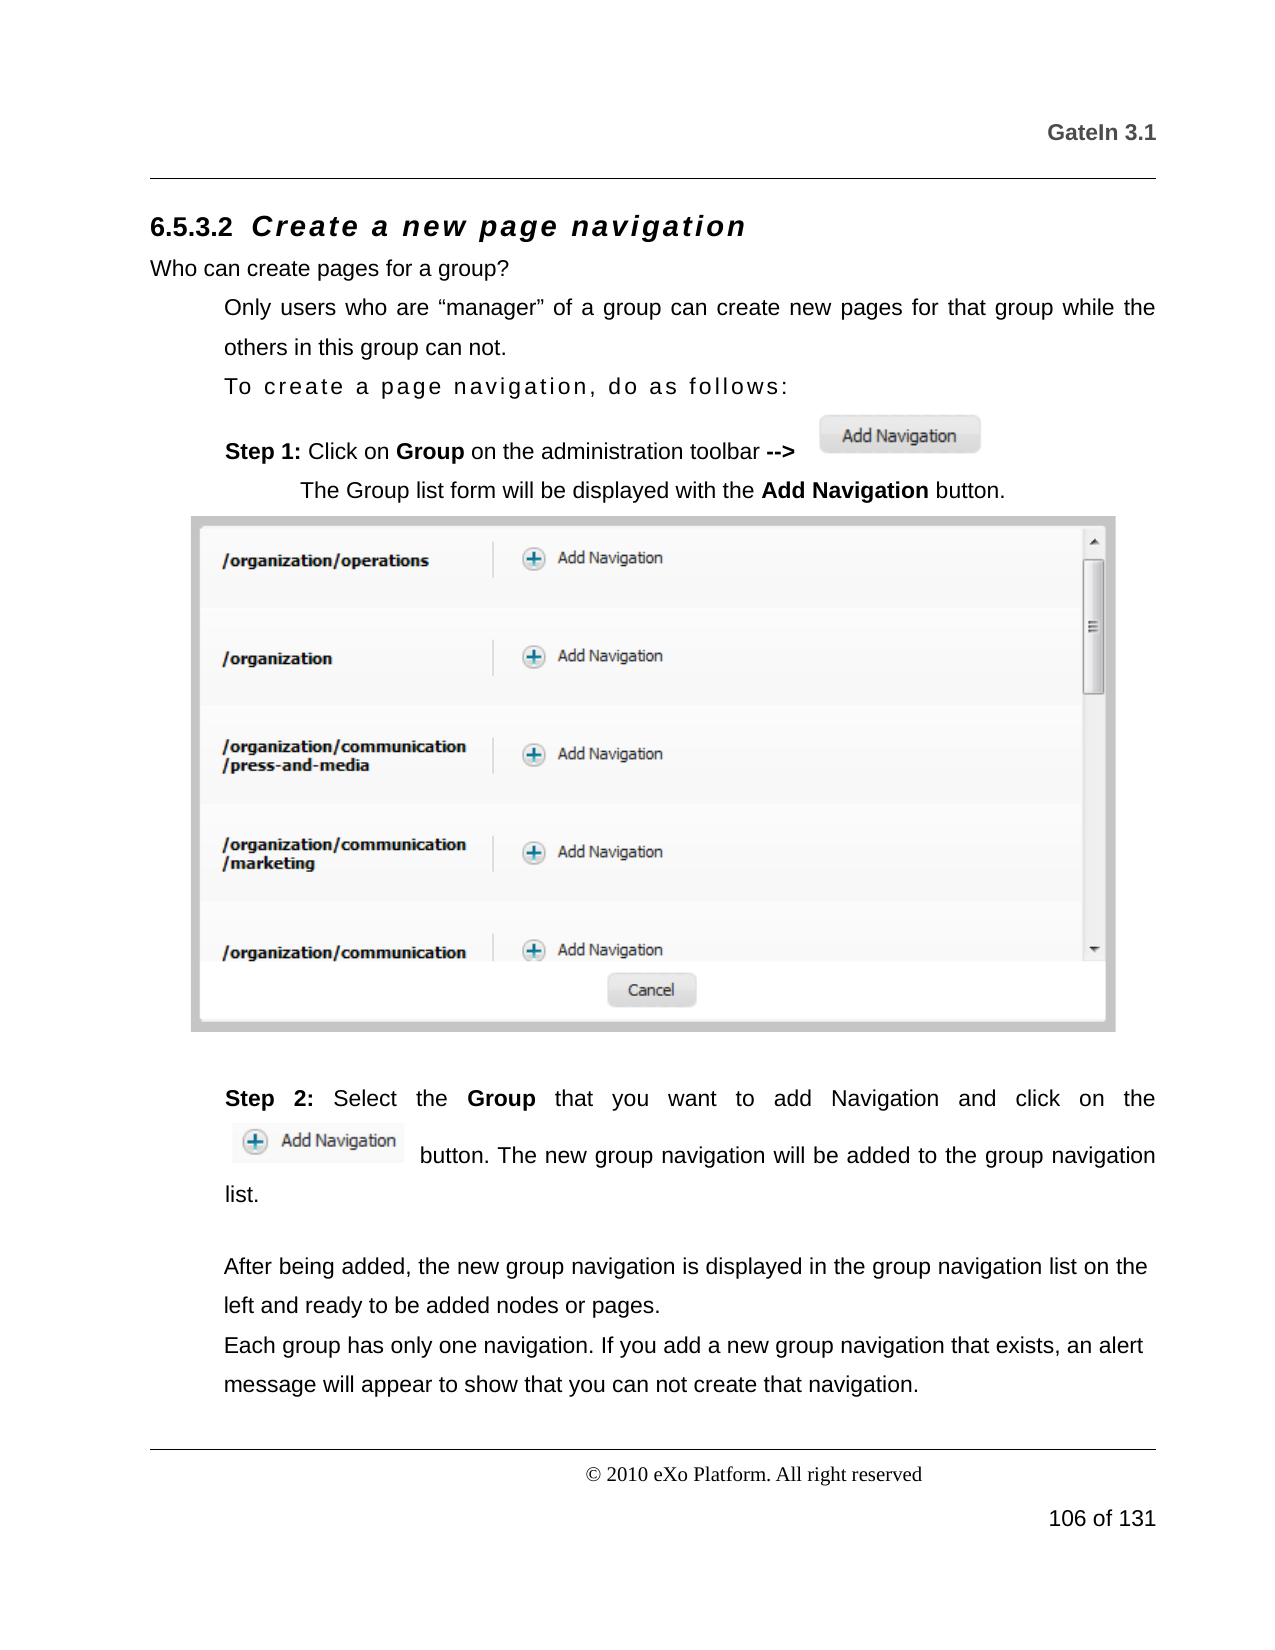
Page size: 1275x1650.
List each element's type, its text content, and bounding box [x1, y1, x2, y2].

list Step 1: Click on Group on the administration toolbar --> [187, 412, 1156, 464]
list The Group list form will be displayed with the Add Navigation button. [262, 477, 1156, 504]
list Step 2: Select the Group that you want to add Navigation and click on the button. The new group navigation will be added to the group navigation list. [187, 1084, 1156, 1207]
text Each group has only one navigation. If you add a new group navigation that exists, an alert [150, 1332, 1156, 1358]
text To create a page navigation, do as follows: [224, 373, 1156, 399]
text After being added, the new group navigation is displayed in the group navigation list on the left and ready to be added nodes or pages. [150, 1253, 1156, 1319]
text Only users who are “manager” of a group can create new pages for that group while the others in this group can not. [224, 294, 1156, 360]
picture [190, 516, 1116, 1032]
text message will appear to show that you can not create that navigation. [150, 1371, 1156, 1398]
list Who can create pages for a group? [150, 254, 1156, 281]
subtitle Create a new page navigation [150, 208, 1156, 242]
picture [815, 412, 989, 460]
picture [232, 1123, 405, 1163]
